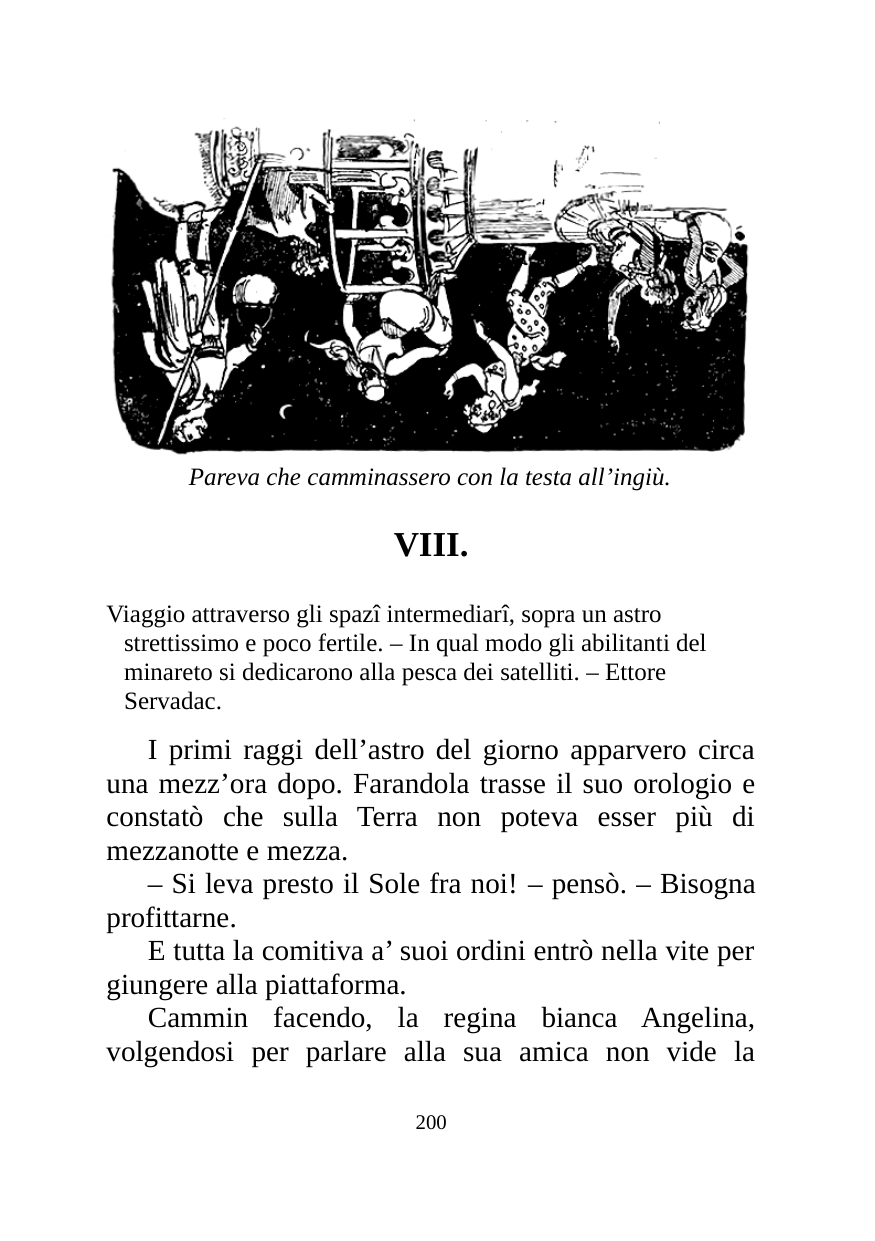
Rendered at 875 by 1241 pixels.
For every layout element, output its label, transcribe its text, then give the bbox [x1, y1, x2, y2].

subtitle Viaggio attraverso gli spazî intermediarî, sopra un astro strettissimo e poco fertile. – In qual modo gli abilitanti del minareto si dedicarono alla pesca dei satelliti. – Ettore Servadac. [106, 599, 738, 714]
text Pareva che camminassero con la testa all’ingiù. [106, 462, 756, 490]
text E tutta la comitiva a’ suoi ordini entrò nella vite per giungere alla piattaforma. [106, 933, 756, 1001]
text I primi raggi dell’astro del giorno apparvero circa una mezz’ora dopo. Farandola trasse il suo orologio e constatò che sulla Terra non poteva esser più di mezzanotte e mezza. [106, 732, 756, 866]
subtitle VIII. [106, 524, 756, 564]
picture [106, 118, 756, 462]
text – Si leva presto il Sole fra noi! – pensò. – Bisogna profittarne. [106, 866, 756, 933]
text Cammin facendo, la regina bianca Angelina, volgendosi per parlare alla sua amica non vide la [106, 1001, 756, 1068]
